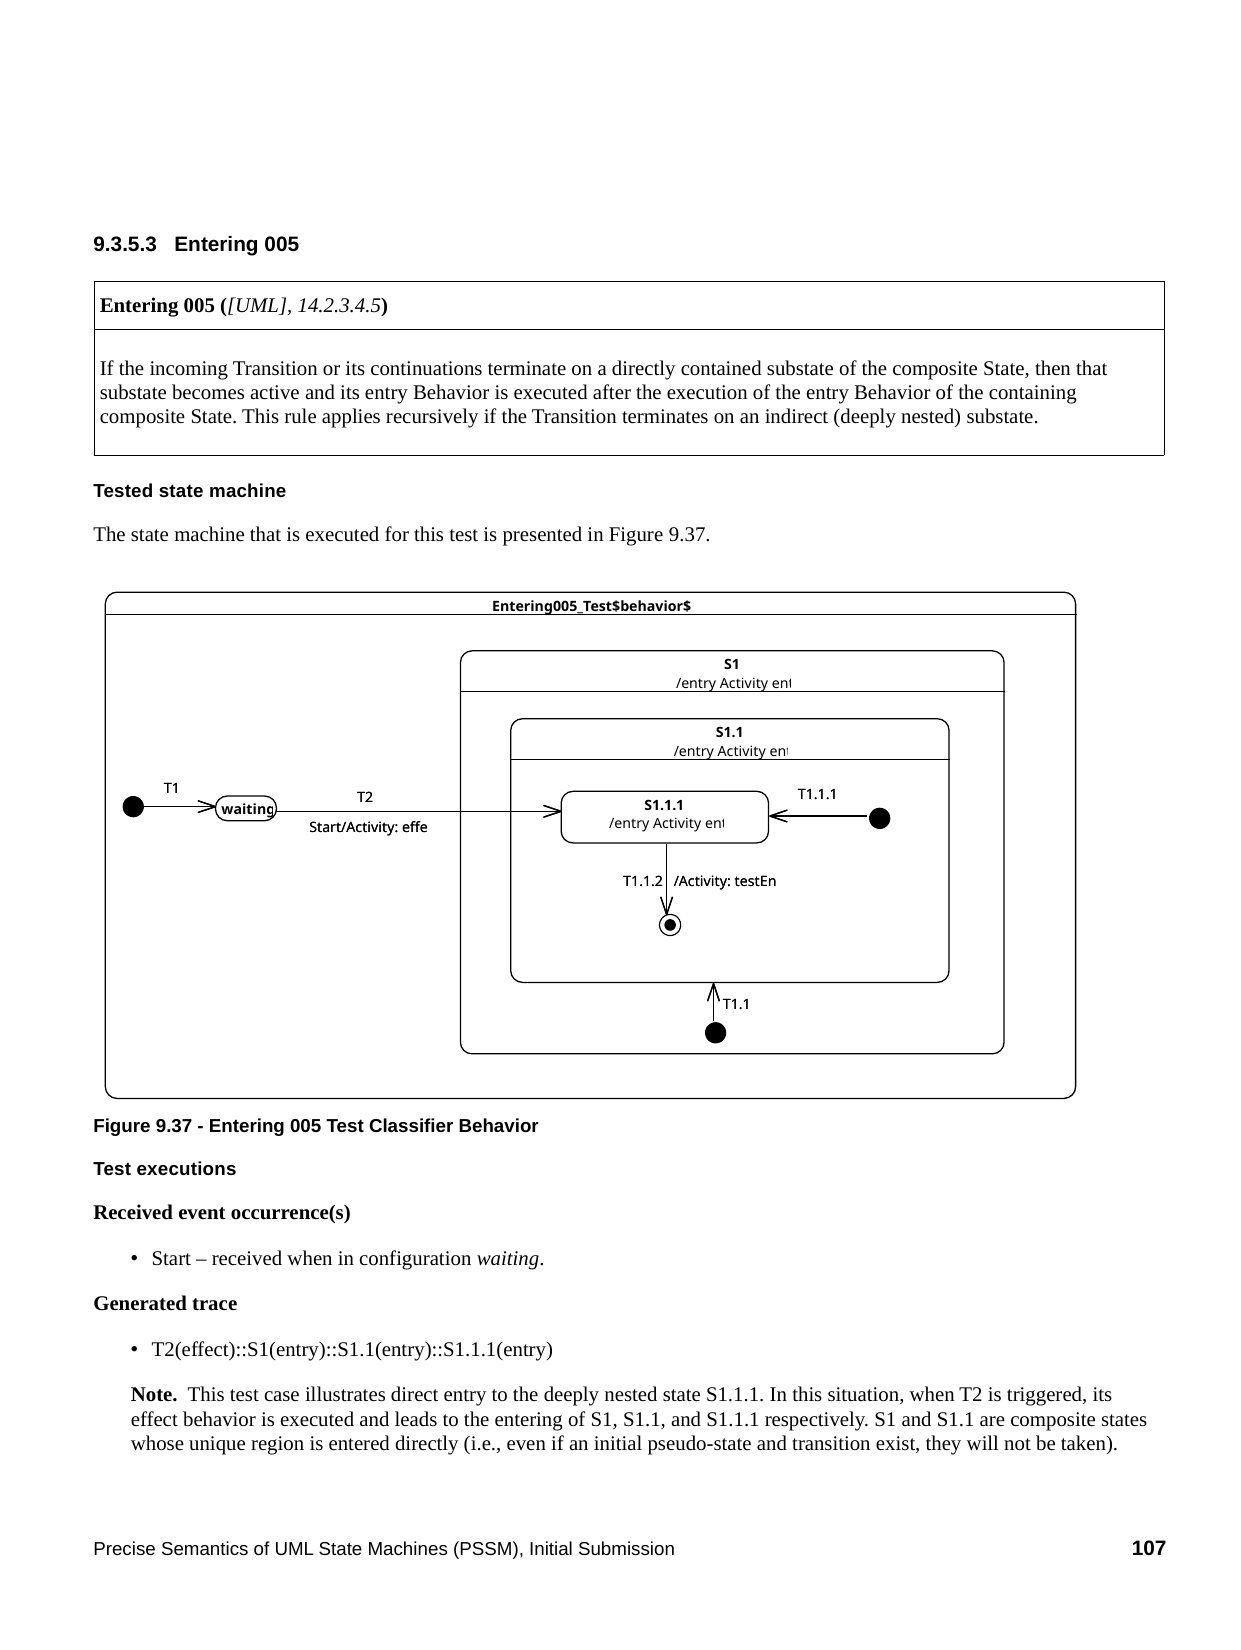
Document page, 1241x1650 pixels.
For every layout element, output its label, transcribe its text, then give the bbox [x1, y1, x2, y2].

text Received event occurrence(s) [93, 1200, 1164, 1224]
text Figure 9.37 - Entering 005 Test Classifier Behavior [93, 580, 1089, 1137]
list Start – received when in configuration waiting. [131, 1245, 1164, 1270]
text The state machine that is executed for this test is presented in Figure 9.37. [93, 522, 1164, 546]
subtitle Test executions [93, 567, 1164, 1179]
table_header Entering 005 ([UML], 14.2.3.4.5) [95, 282, 1164, 329]
table_cell If the incoming Transition or its continuations terminate on a directly contained substate of the composite State, then that substate becomes active and its entry Behavior is executed after the execution of the entry Behavior of the containing composite State. This rule applies recursively if the Transition terminates on an indirect (deeply nested) substate. [95, 330, 1164, 454]
text Generated trace [93, 1291, 1164, 1315]
subtitle Entering 005 [93, 231, 1164, 256]
subtitle Tested state machine [93, 480, 1164, 501]
text Note. This test case illustrates direct entry to the deeply nested state S1.1.1. In this situation, when T2 is triggered, its effect behavior is executed and leads to the entering of S1, S1.1, and S1.1.1 respectively. S1 and S1.1 are composite states whose unique region is entered directly (i.e., even if an initial pseudo-state and transition exist, they will not be taken). [131, 1382, 1164, 1454]
list T2(effect)::S1(entry)::S1.1(entry)::S1.1.1(entry) [131, 1336, 1164, 1361]
